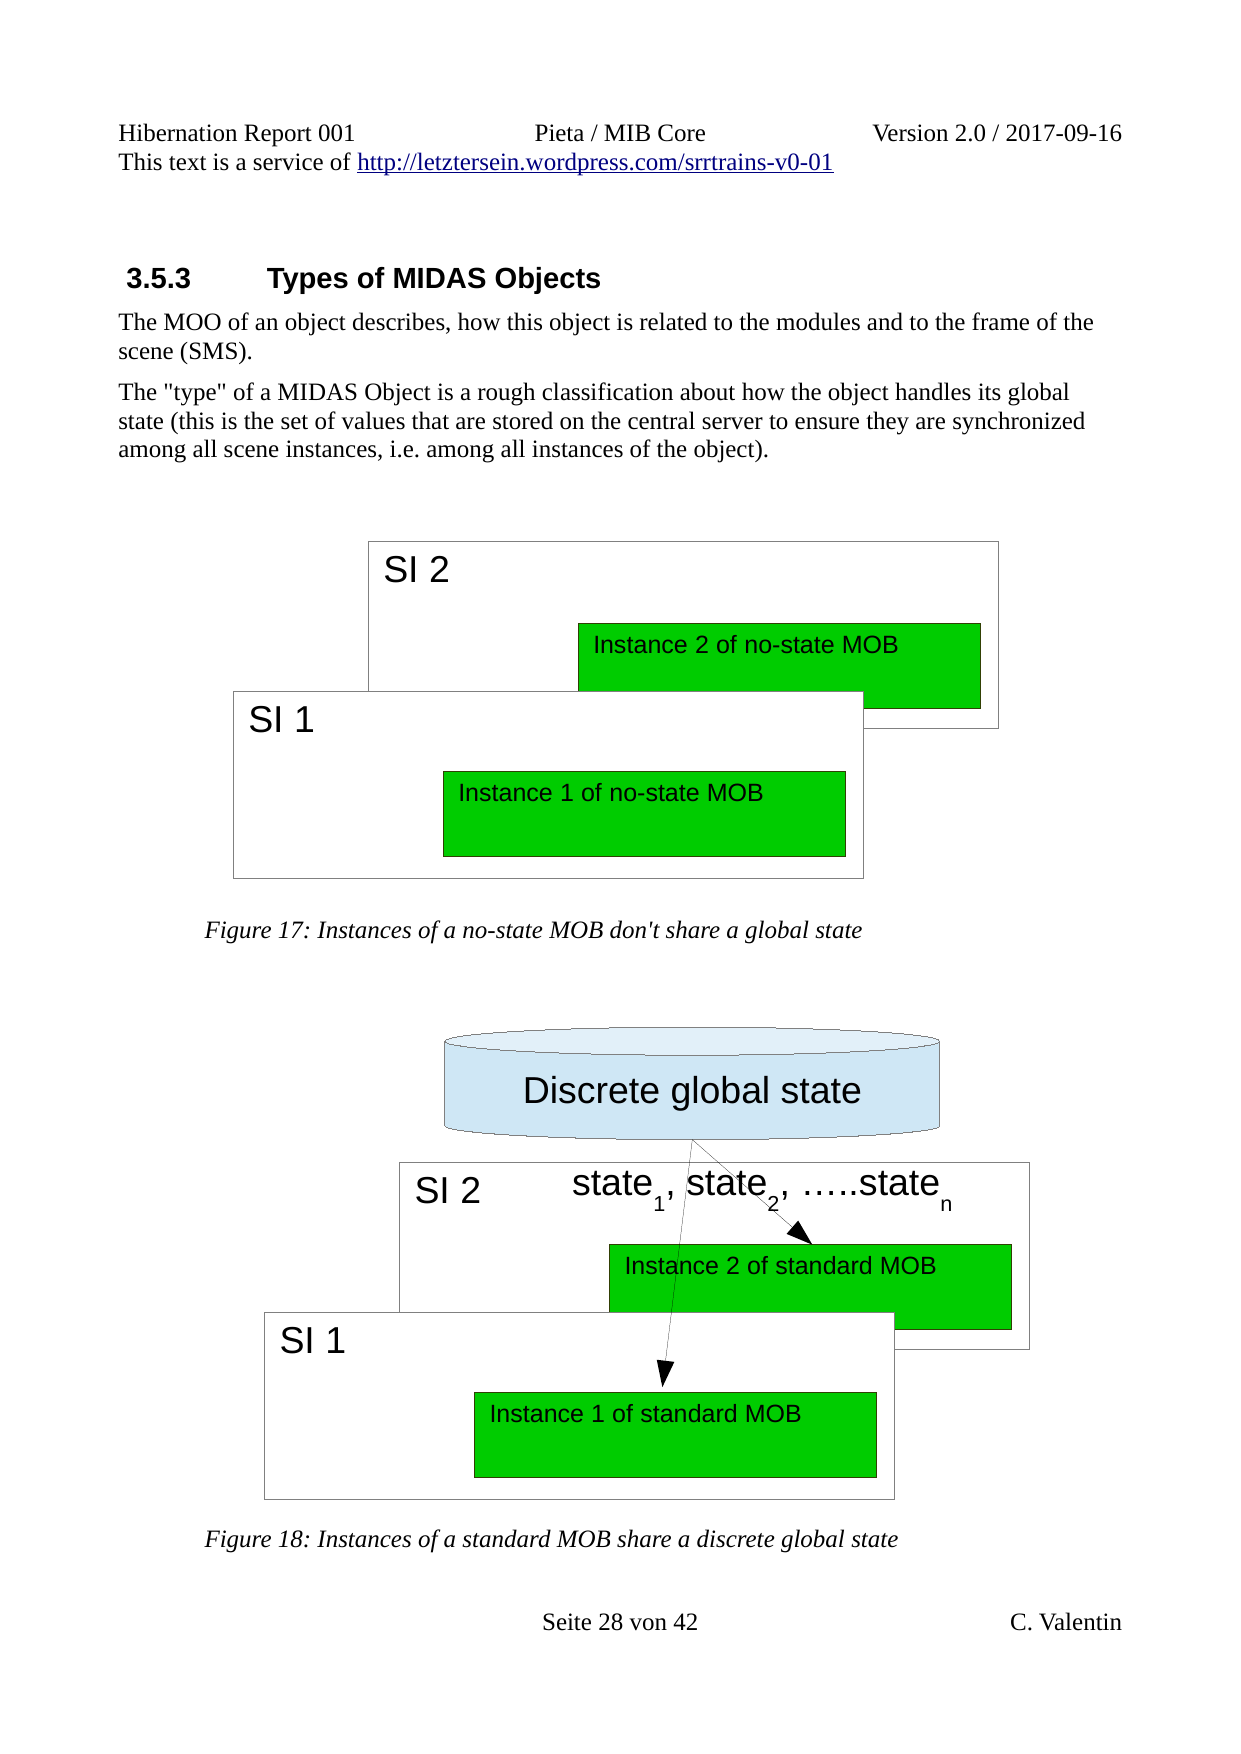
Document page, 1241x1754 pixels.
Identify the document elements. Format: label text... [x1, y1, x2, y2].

text Figure 17: Instances of a no-state MOB don't share a global state [204, 530, 1036, 943]
subtitle Types of MIDAS Objects [118, 261, 1122, 294]
text The "type" of a MIDAS Object is a rough classification about how the object handles its global state (this is the set of values that are stored on the central server to ensure they are synchronized among all scene instances, i.e. among all instances of the object). [118, 377, 1122, 463]
text Figure 18: Instances of a standard MOB share a discrete global state [204, 1001, 1036, 1553]
text The MOO of an object describes, how this object is related to the modules and to the frame of the scene (SMS). [118, 307, 1122, 364]
